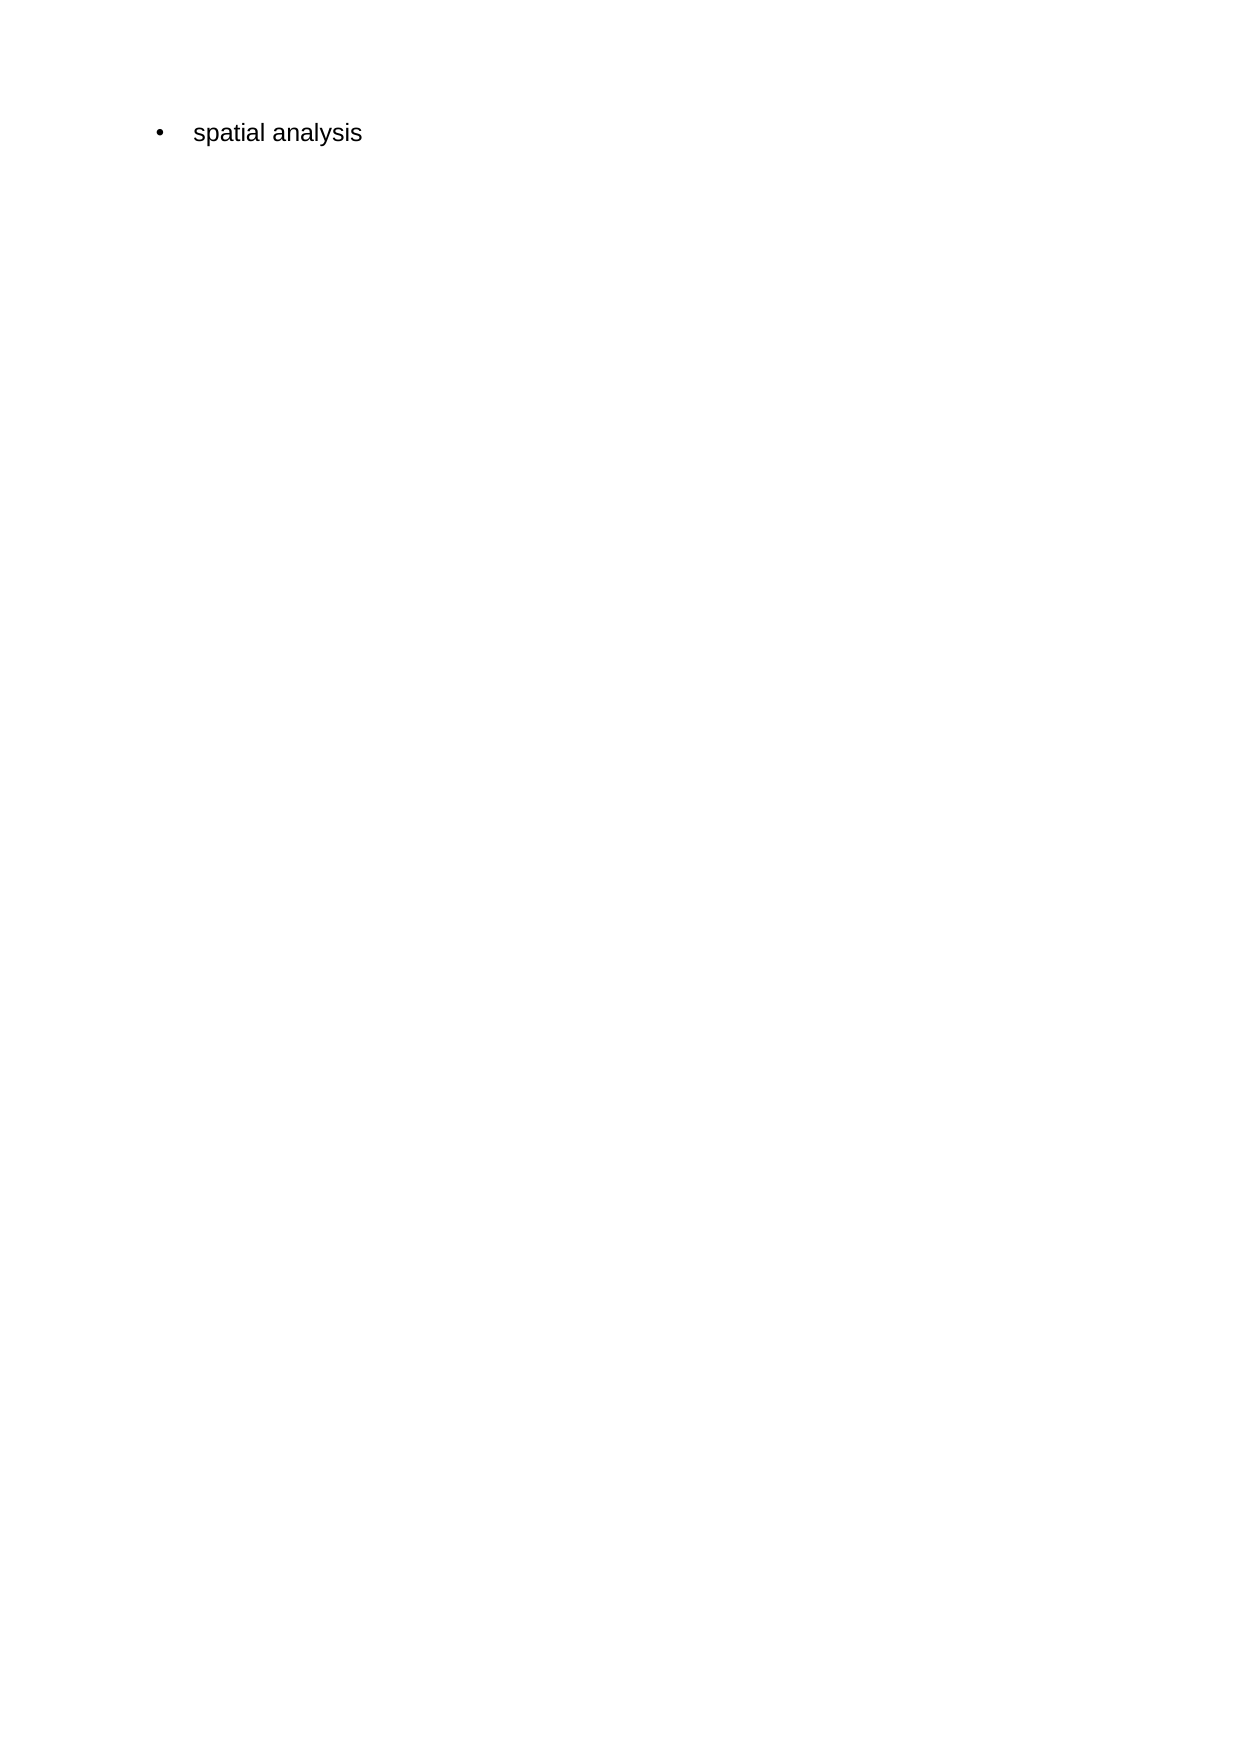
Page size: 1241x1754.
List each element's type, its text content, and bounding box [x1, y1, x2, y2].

list spatial analysis [156, 118, 1122, 147]
